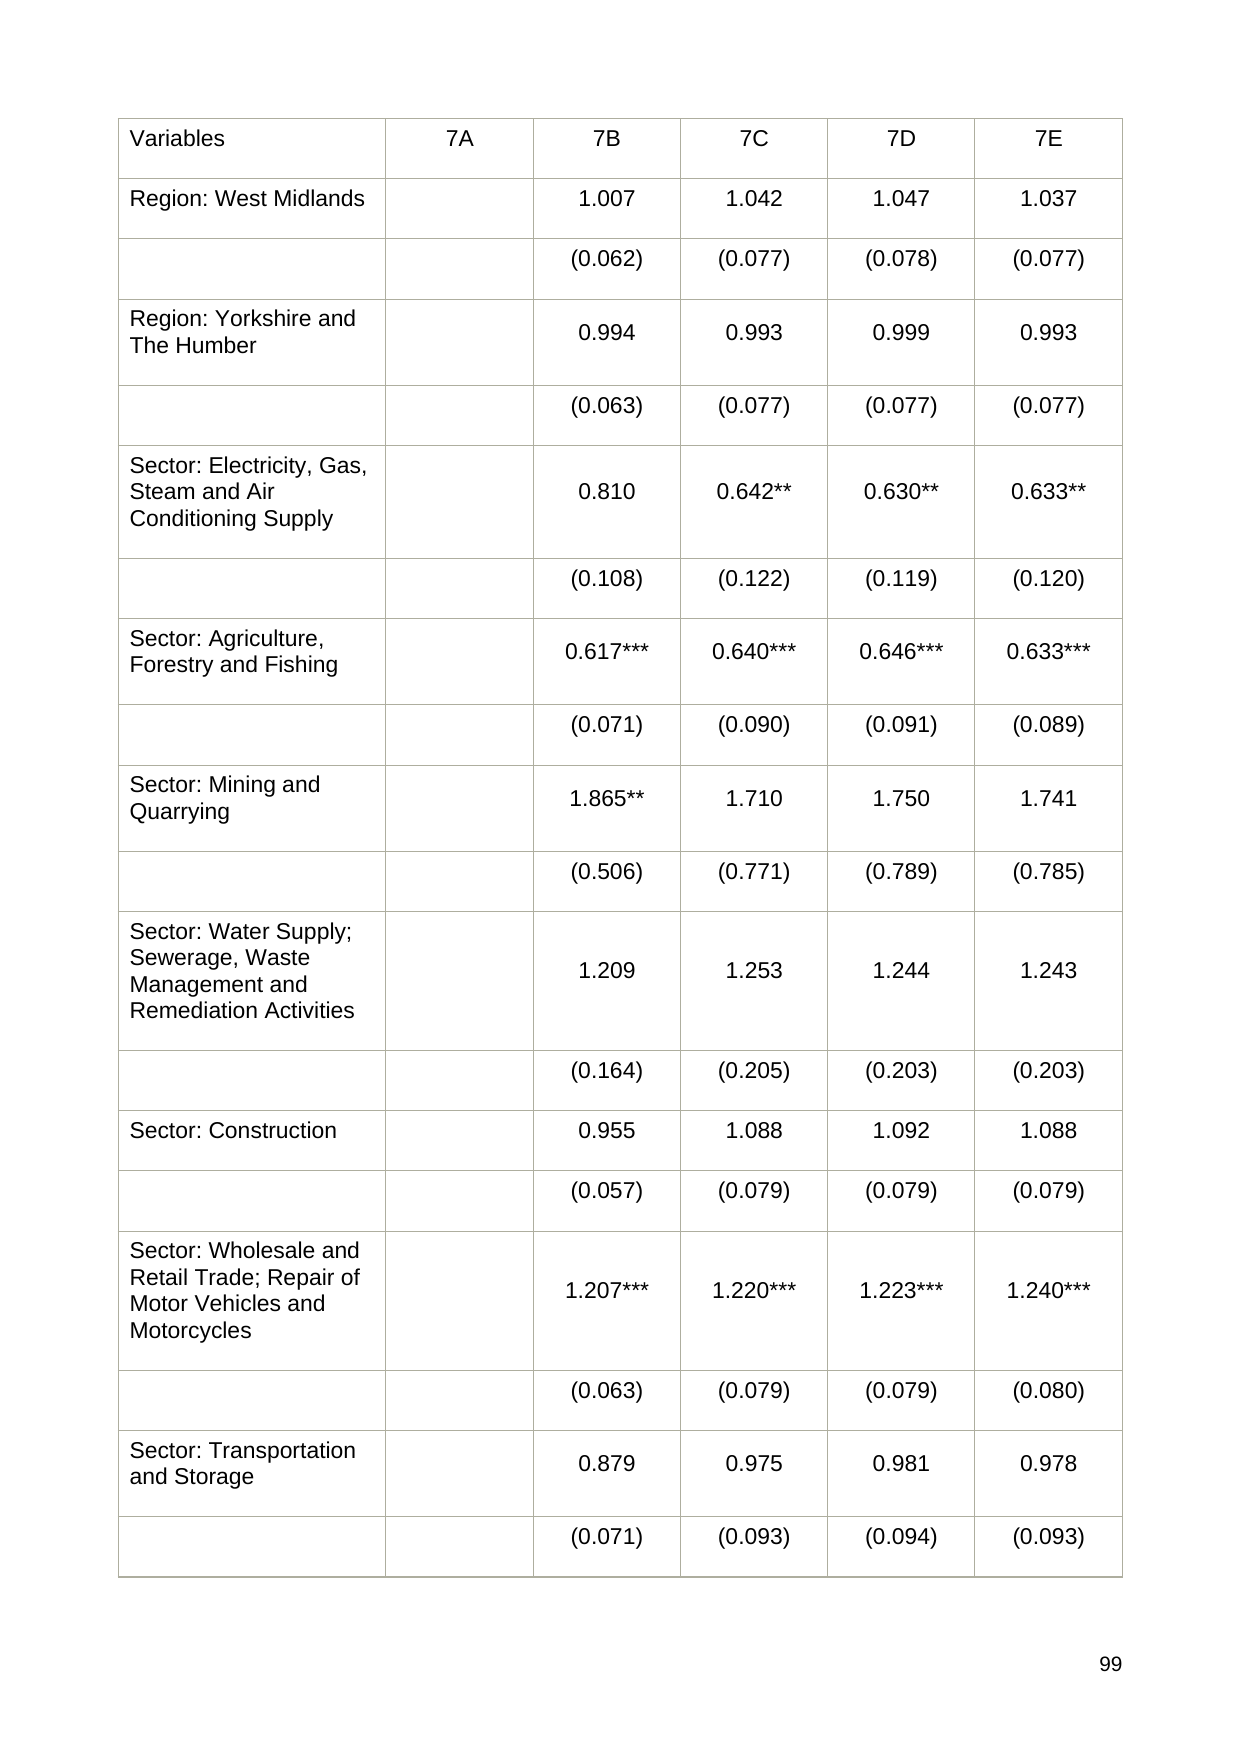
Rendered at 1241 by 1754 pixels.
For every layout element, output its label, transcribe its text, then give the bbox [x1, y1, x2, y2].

table_cell (0.785) [975, 852, 1122, 911]
table_header 7E [975, 119, 1122, 178]
table_cell Sector: Water Supply; Sewerage, Waste Management and Remediation Activities [119, 912, 385, 1050]
table_cell 0.630** [828, 446, 974, 558]
table_cell (0.771) [681, 852, 827, 911]
table_cell (0.203) [828, 1051, 974, 1110]
table_cell Sector: Construction [119, 1111, 385, 1170]
table_cell [386, 446, 533, 558]
table_cell [386, 559, 533, 618]
table_cell [386, 1111, 533, 1170]
table_cell 0.646*** [828, 619, 974, 704]
table_header 7C [681, 119, 827, 178]
table_cell (0.203) [975, 1051, 1122, 1110]
table_cell [386, 1232, 533, 1370]
table_cell (0.079) [828, 1171, 974, 1231]
table_cell (0.078) [828, 239, 974, 298]
table_cell (0.089) [975, 705, 1122, 764]
table_cell Sector: Transportation and Storage [119, 1431, 385, 1516]
table_cell 1.865** [534, 766, 680, 851]
table_cell [386, 619, 533, 704]
table_cell 1.047 [828, 179, 974, 238]
table_cell (0.091) [828, 705, 974, 764]
table_cell [386, 1431, 533, 1516]
table_cell (0.077) [828, 386, 974, 445]
table_cell 1.209 [534, 912, 680, 1050]
table_cell (0.164) [534, 1051, 680, 1110]
table_cell [386, 912, 533, 1050]
table_cell [119, 1371, 385, 1430]
table_cell 1.207*** [534, 1232, 680, 1370]
table_cell (0.205) [681, 1051, 827, 1110]
table_cell (0.057) [534, 1171, 680, 1231]
table_cell [119, 239, 385, 298]
table_cell [386, 705, 533, 764]
table_cell 1.750 [828, 766, 974, 851]
table_cell 1.710 [681, 766, 827, 851]
table_cell 1.088 [681, 1111, 827, 1170]
table_cell (0.063) [534, 386, 680, 445]
table_cell [386, 386, 533, 445]
table_cell 0.810 [534, 446, 680, 558]
table_cell 0.975 [681, 1431, 827, 1516]
table_cell [386, 1371, 533, 1430]
table_cell (0.094) [828, 1517, 974, 1576]
table_cell (0.077) [681, 386, 827, 445]
table_cell 0.633** [975, 446, 1122, 558]
table_cell [119, 1051, 385, 1110]
table_cell 0.978 [975, 1431, 1122, 1516]
table_cell 0.617*** [534, 619, 680, 704]
table_cell 0.633*** [975, 619, 1122, 704]
table_cell [386, 852, 533, 911]
table_cell [386, 1171, 533, 1231]
table_cell Sector: Mining and Quarrying [119, 766, 385, 851]
table_cell (0.108) [534, 559, 680, 618]
table_cell 1.042 [681, 179, 827, 238]
table_cell (0.079) [828, 1371, 974, 1430]
table_cell (0.063) [534, 1371, 680, 1430]
table_cell (0.506) [534, 852, 680, 911]
table_cell [386, 1051, 533, 1110]
table_cell [119, 386, 385, 445]
table_cell 1.088 [975, 1111, 1122, 1170]
table_cell [386, 766, 533, 851]
table_cell 1.253 [681, 912, 827, 1050]
table_cell 1.243 [975, 912, 1122, 1050]
table_cell (0.077) [975, 386, 1122, 445]
table_cell [386, 1517, 533, 1576]
table_cell Region: West Midlands [119, 179, 385, 238]
table_header 7D [828, 119, 974, 178]
table_cell 1.244 [828, 912, 974, 1050]
table_cell 0.640*** [681, 619, 827, 704]
table_cell Sector: Agriculture, Forestry and Fishing [119, 619, 385, 704]
table_cell (0.093) [975, 1517, 1122, 1576]
table_header Variables [119, 119, 385, 178]
table_cell 0.993 [681, 300, 827, 385]
table_cell (0.071) [534, 705, 680, 764]
table_cell 1.007 [534, 179, 680, 238]
table_cell 0.993 [975, 300, 1122, 385]
table_cell (0.079) [681, 1171, 827, 1231]
table_cell [119, 559, 385, 618]
table_cell (0.077) [975, 239, 1122, 298]
table_cell 1.240*** [975, 1232, 1122, 1370]
table_cell 0.879 [534, 1431, 680, 1516]
table_cell 0.642** [681, 446, 827, 558]
table_cell [386, 239, 533, 298]
table_cell [119, 1517, 385, 1576]
table_cell (0.079) [681, 1371, 827, 1430]
table_cell 1.741 [975, 766, 1122, 851]
table_cell (0.079) [975, 1171, 1122, 1231]
table_cell Region: Yorkshire and The Humber [119, 300, 385, 385]
table_cell 1.223*** [828, 1232, 974, 1370]
table_cell (0.093) [681, 1517, 827, 1576]
table_cell 1.092 [828, 1111, 974, 1170]
table_cell 1.220*** [681, 1232, 827, 1370]
table_cell 0.999 [828, 300, 974, 385]
table_cell (0.119) [828, 559, 974, 618]
table_cell Sector: Electricity, Gas, Steam and Air Conditioning Supply [119, 446, 385, 558]
table_cell (0.122) [681, 559, 827, 618]
table_cell [119, 1171, 385, 1231]
table_cell [119, 852, 385, 911]
table_cell [119, 705, 385, 764]
table_cell (0.071) [534, 1517, 680, 1576]
table_cell (0.080) [975, 1371, 1122, 1430]
table_cell (0.077) [681, 239, 827, 298]
table_cell 0.994 [534, 300, 680, 385]
table_cell (0.789) [828, 852, 974, 911]
table_cell (0.062) [534, 239, 680, 298]
table_cell 0.981 [828, 1431, 974, 1516]
table_cell 1.037 [975, 179, 1122, 238]
table_header 7A [386, 119, 533, 178]
table_cell [386, 179, 533, 238]
table_cell (0.090) [681, 705, 827, 764]
table_cell 0.955 [534, 1111, 680, 1170]
table_header 7B [534, 119, 680, 178]
table_cell [386, 300, 533, 385]
table_cell (0.120) [975, 559, 1122, 618]
table_cell Sector: Wholesale and Retail Trade; Repair of Motor Vehicles and Motorcycles [119, 1232, 385, 1370]
